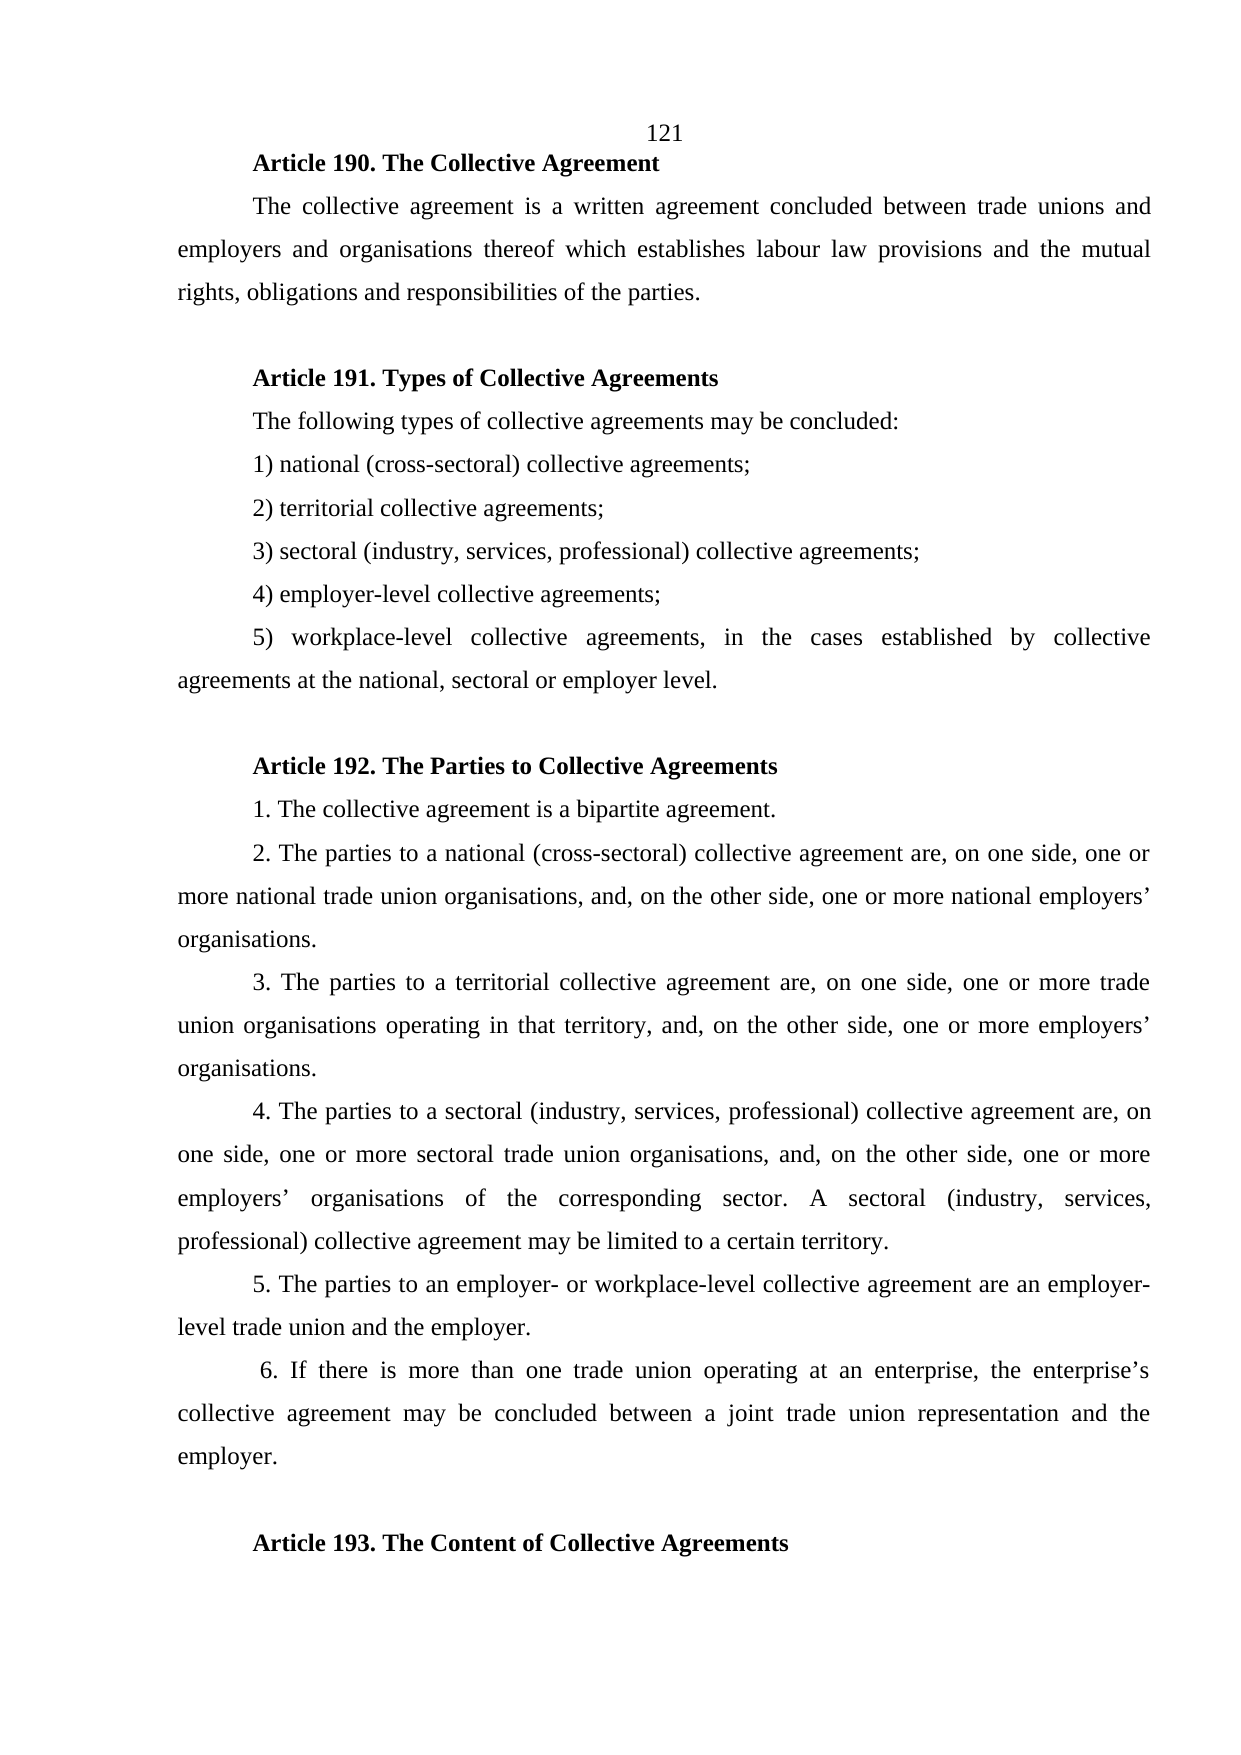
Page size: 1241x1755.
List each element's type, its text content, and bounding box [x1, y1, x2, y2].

text 1. The collective agreement is a bipartite agreement. [177, 794, 1152, 823]
text 4) employer-level collective agreements; [177, 579, 1152, 608]
text 6. If there is more than one trade union operating at an enterprise, the enterprise’s collective agreement may be concluded between a joint trade union representation and the employer. [177, 1355, 1152, 1470]
text 4. The parties to a sectoral (industry, services, professional) collective agreement are, on one side, one or more sectoral trade union organisations, and, on the other side, one or more employers’ organisations of the corresponding sector. A sectoral (industry, services, professional) collective agreement may be limited to a certain territory. [177, 1096, 1152, 1254]
text 2. The parties to a national (cross-sectoral) collective agreement are, on one side, one or more national trade union organisations, and, on the other side, one or more national employers’ organisations. [177, 838, 1152, 953]
text Article 193. The Content of Collective Agreements [177, 1528, 1152, 1556]
text The collective agreement is a written agreement concluded between trade unions and employers and organisations thereof which establishes labour law provisions and the mutual rights, obligations and responsibilities of the parties. [177, 191, 1152, 306]
text Article 191. Types of Collective Agreements [177, 363, 1152, 392]
text Article 190. The Collective Agreement [177, 148, 1152, 176]
text 1) national (cross-sectoral) collective agreements; [177, 449, 1152, 478]
text 3. The parties to a territorial collective agreement are, on one side, one or more trade union organisations operating in that territory, and, on the other side, one or more employers’ organisations. [177, 967, 1152, 1082]
text 5. The parties to an employer- or workplace-level collective agreement are an employer-level trade union and the employer. [177, 1269, 1152, 1341]
text 3) sectoral (industry, services, professional) collective agreements; [177, 536, 1152, 564]
text 5) workplace-level collective agreements, in the cases established by collective agreements at the national, sectoral or employer level. [177, 622, 1152, 694]
text Article 192. The Parties to Collective Agreements [177, 751, 1152, 780]
text The following types of collective agreements may be concluded: [177, 406, 1152, 435]
text 2) territorial collective agreements; [177, 493, 1152, 521]
